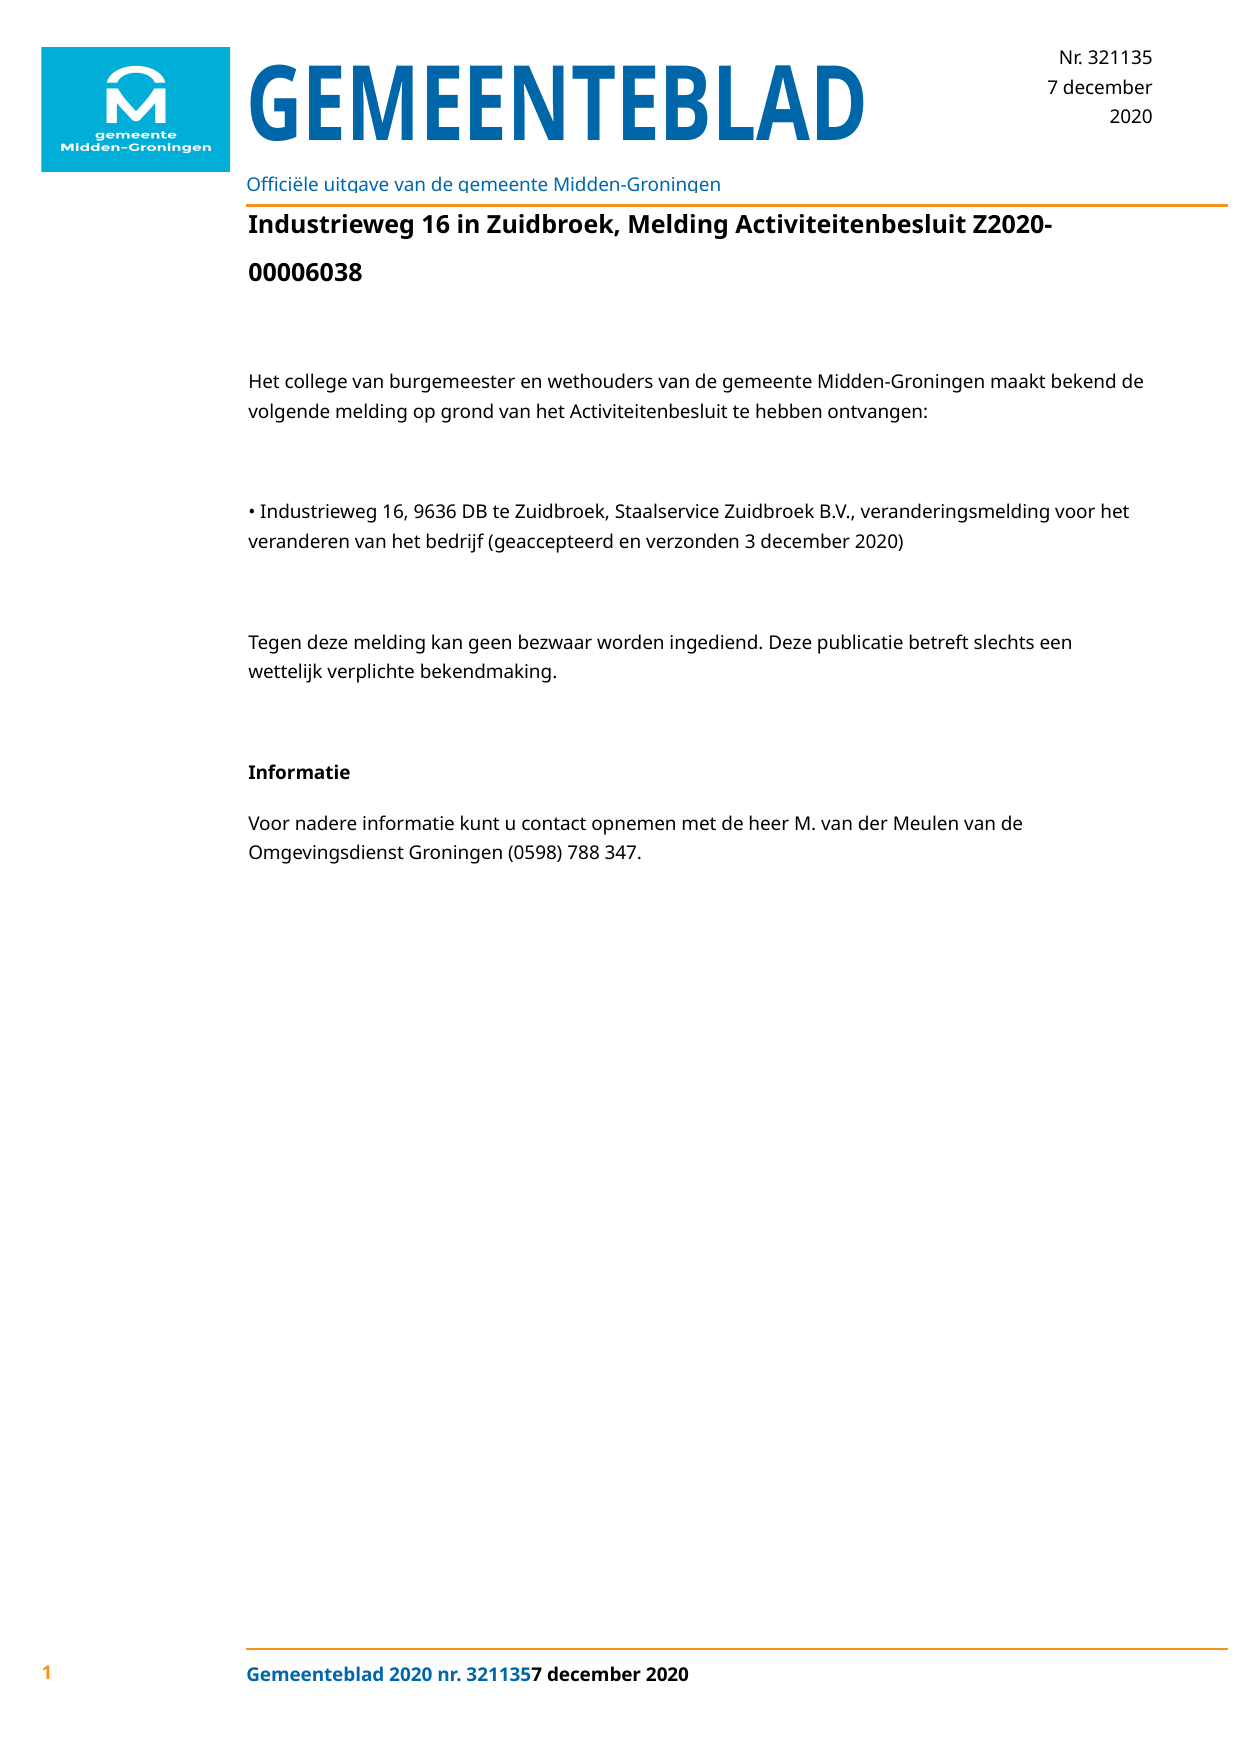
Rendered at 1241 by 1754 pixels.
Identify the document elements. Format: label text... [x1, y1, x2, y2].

picture [107, 89, 165, 122]
text Tegen deze melding kan geen bezwaar worden ingediend. Deze publicatie betreft slechts een wettelijk verplichte bekendmaking. [248, 629, 1152, 684]
picture [184, 146, 190, 153]
text • Industrieweg 16, 9636 DB te Zuidbroek, Staalservice Zuidbroek B.V., veranderingsmelding voor het veranderen van het bedrijf (geaccepteerd en verzonden 3 december 2020) [248, 499, 1152, 554]
text Industrieweg 16 in Zuidbroek, Melding Activiteitenbesluit Z2020-00006038 [248, 207, 1152, 288]
text Voor nadere informatie kunt u contact opnemen met de heer M. van der Meulen van de Omgevingsdienst Groningen (0598) 788 347. [248, 810, 1152, 865]
picture [108, 66, 164, 82]
text Het college van burgemeester en wethouders van de gemeente Midden-Groningen maakt bekend de volgende melding op grond van het Activiteitenbesluit te hebben ontvangen: [248, 368, 1152, 424]
text Informatie [248, 759, 1152, 785]
